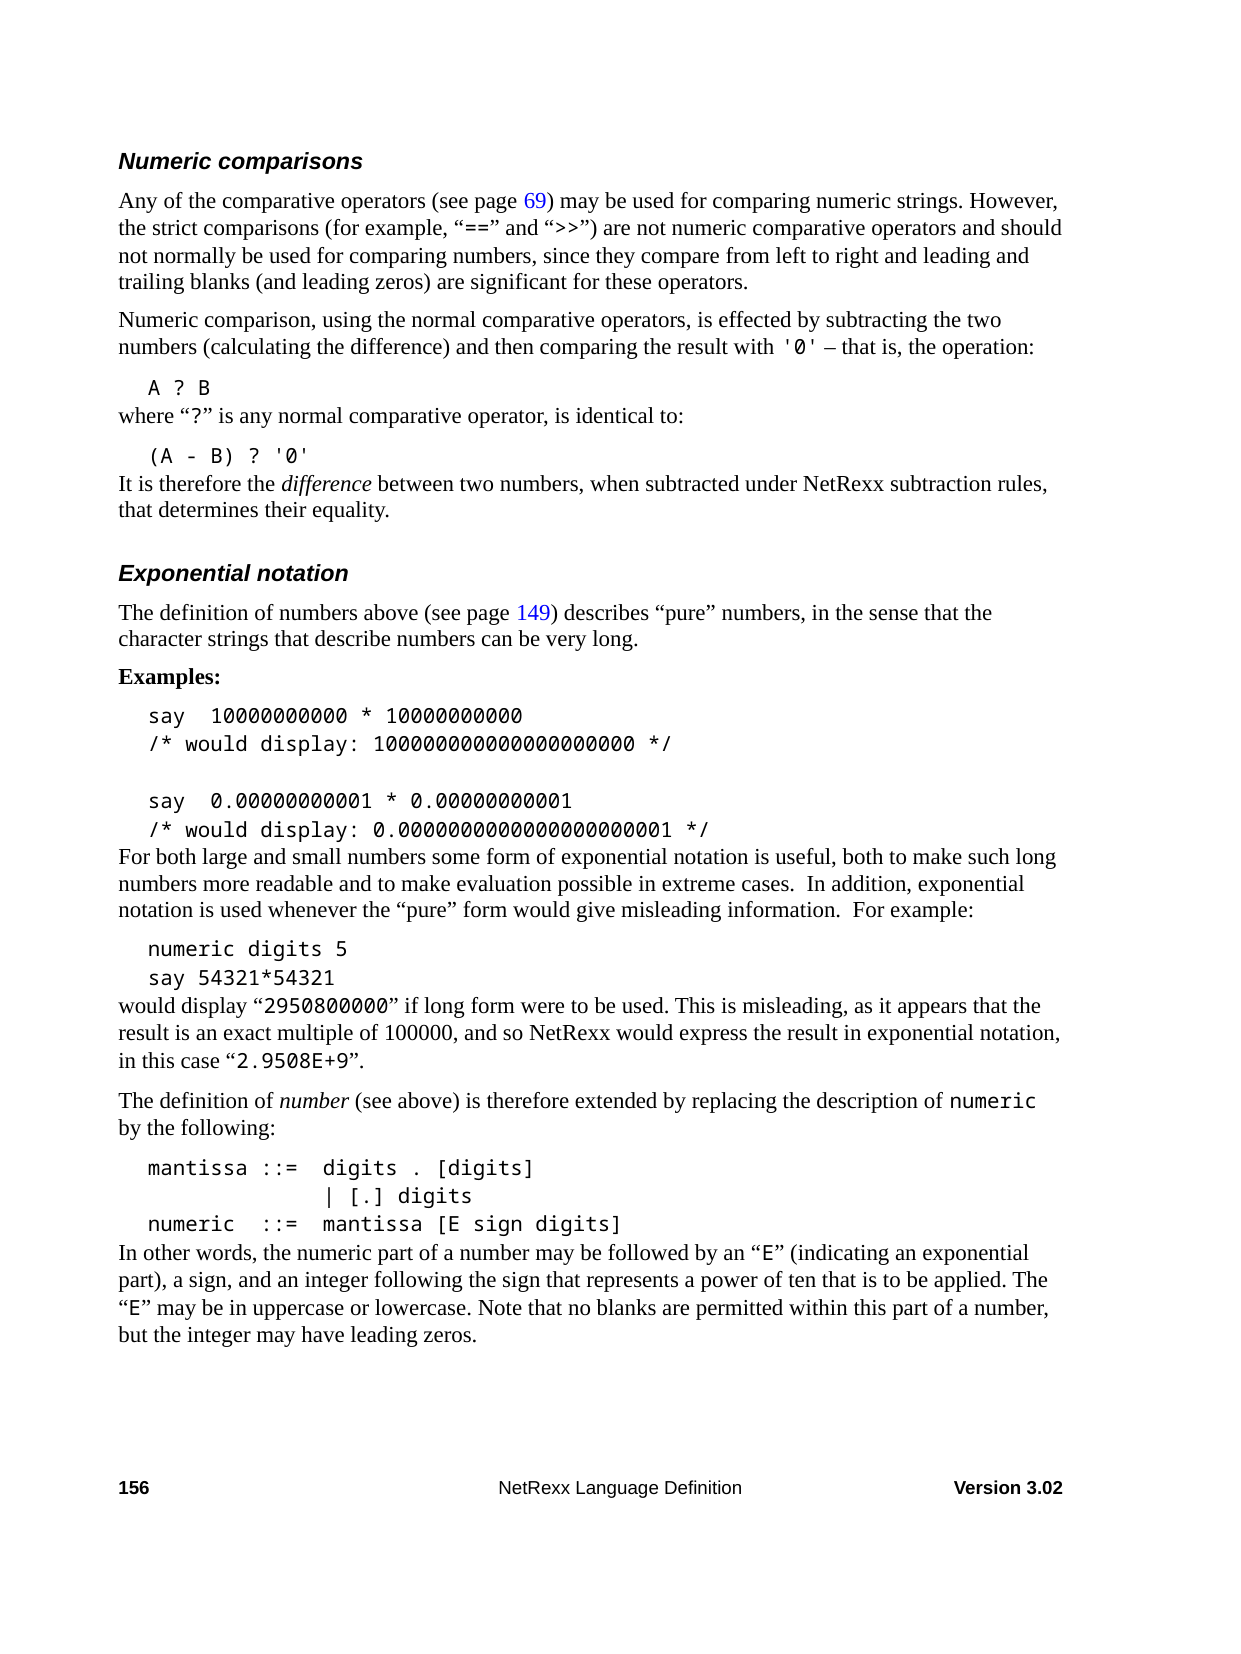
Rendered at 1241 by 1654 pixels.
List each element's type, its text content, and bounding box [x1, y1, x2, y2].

text A ? B [148, 373, 1063, 401]
text In other words, the numeric part of a number may be followed by an “E” (indicating an exponential part), a sign, and an integer following the sign that represents a power of ten that is to be applied. The “E” may be in uppercase or lowercase. Note that no blanks are permitted within this part of a number, but the integer may have leading zeros. [118, 1238, 1063, 1347]
text mantissa ::= digits . [digits] | [.] digits numeric ::= mantissa [E sign digits] [148, 1153, 1063, 1238]
text The definition of numbers above (see page ) describes “pure” numbers, in the sense that the character strings that describe numbers can be very long. [118, 598, 1063, 651]
text It is therefore the difference between two numbers, when subtracted under NetRexx subtraction rules, that determines their equality. [118, 470, 1063, 522]
text The definition of number (see above) is therefore extended by replacing the description of numeric by the following: [118, 1086, 1063, 1141]
text would display “2950800000” if long form were to be used. This is misleading, as it appears that the result is an exact multiple of 100000, and so NetRexx would express the result in exponential notation, in this case “2.9508E+9”. [118, 991, 1063, 1074]
text Examples: [118, 663, 1063, 689]
text Any of the comparative operators (see page ) may be used for comparing numeric strings. However, the strict comparisons (for example, “==” and “>>”) are not numeric comparative operators and should not normally be used for comparing numbers, since they compare from left to right and leading and trailing blanks (and leading zeros) are significant for these operators. [118, 187, 1063, 294]
text say 10000000000 * 10000000000 /* would display: 100000000000000000000 */ say 0.00000000001 * 0.00000000001 /* would display: 0.0000000000000000000001 */ [148, 701, 1063, 843]
text Numeric comparison, using the normal comparative operators, is effected by subtracting the two numbers (calculating the difference) and then comparing the result with '0' – that is, the operation: [118, 306, 1063, 361]
text For both large and small numbers some form of exponential notation is useful, both to make such long numbers more readable and to make evaluation possible in extreme cases. In addition, exponential notation is used whenever the “pure” form would give misleading information. For example: [118, 843, 1063, 922]
text (A - B) ? '0' [148, 441, 1063, 470]
text numeric digits 5 say 54321*54321 [148, 934, 1063, 991]
subtitle Numeric comparisons [118, 148, 1063, 174]
text where “?” is any normal comparative operator, is identical to: [118, 401, 1063, 429]
subtitle Exponential notation [118, 559, 1063, 586]
